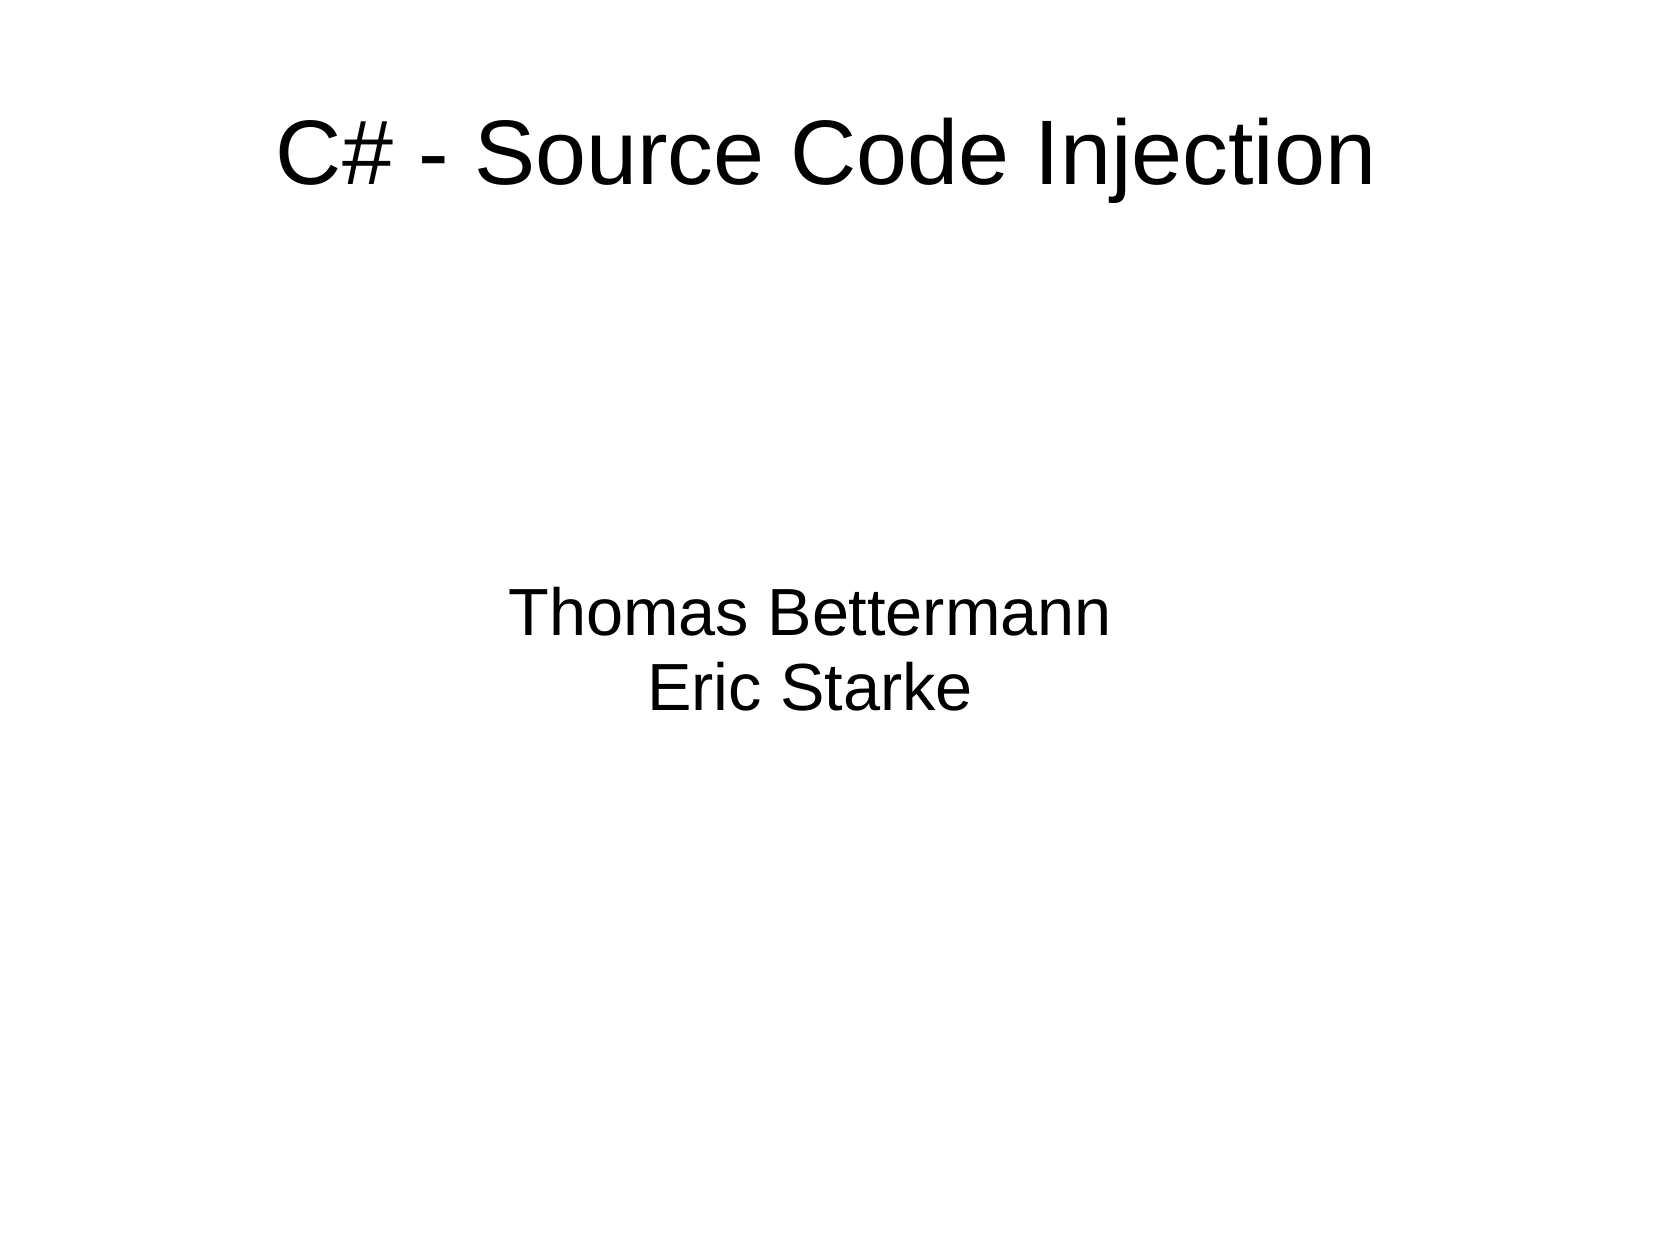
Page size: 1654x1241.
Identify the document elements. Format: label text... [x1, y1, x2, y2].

title C# - Source Code Injection [82, 49, 1571, 257]
subtitle Thomas Bettermann Eric Starke [82, 290, 1538, 1010]
